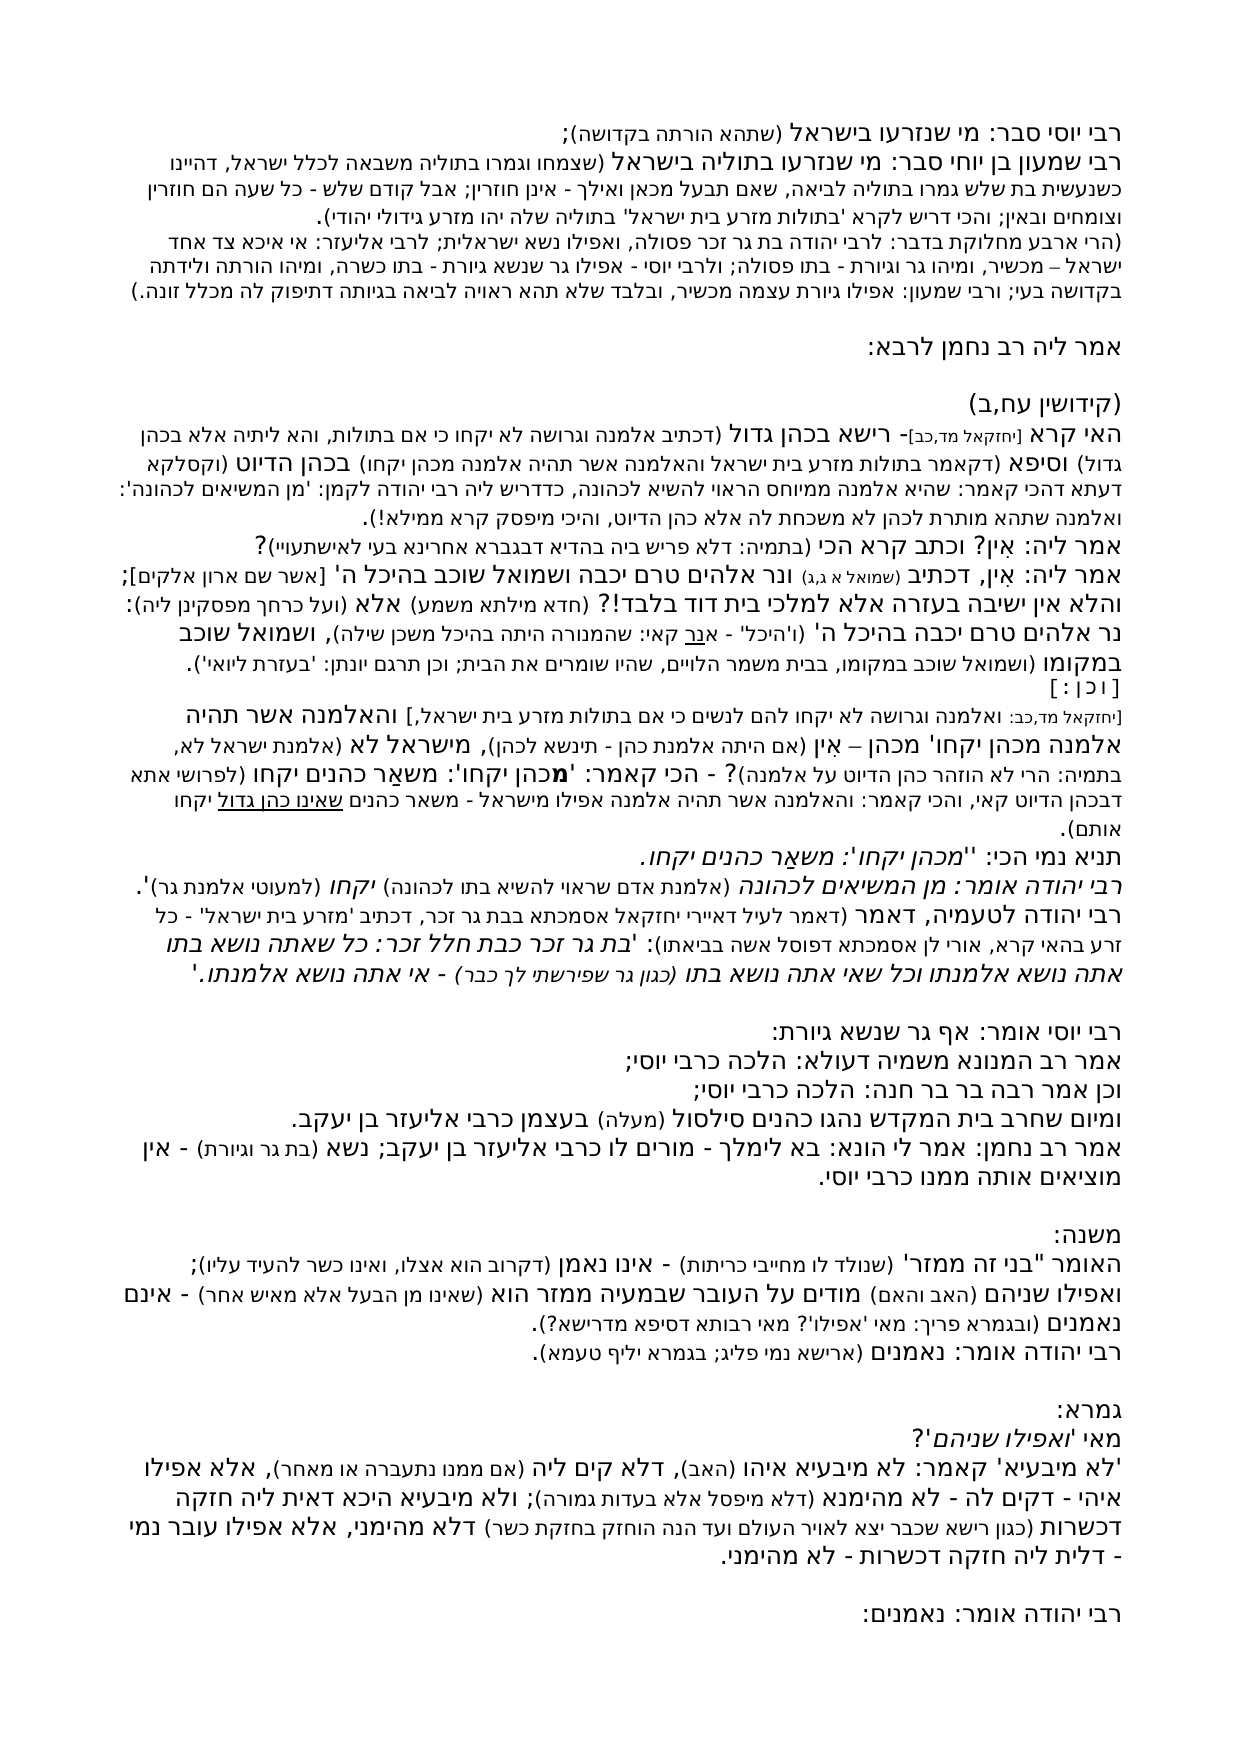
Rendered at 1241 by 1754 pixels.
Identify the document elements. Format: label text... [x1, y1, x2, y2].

text אמר רב המנונא משמיה דעולא: הלכה כרבי יוסי; [118, 1046, 1122, 1075]
text אמר ליה: אִין? וכתב קרא הכי (בתמיה: דלא פריש ביה בהדיא דבגברא אחרינא בעי לאישתעויי)? [118, 531, 1122, 560]
text רבי יהודה אומר: נאמנים: [118, 1599, 1122, 1628]
text (הרי ארבע מחלוקת בדבר: לרבי יהודה בת גר זכר פסולה, ואפילו נשא ישראלית; לרבי אליעזר: אי איכא צד אחד ישראל – מכשיר, ומיהו גר וגיורת - בתו פסולה; ולרבי יוסי - אפילו גר שנשא גיורת - בתו כשרה, ומיהו הורתה ולידתה בקדושה בעי; ורבי שמעון: אפילו גיורת עצמה מכשיר, ובלבד שלא תהא ראויה לביאה בגיותה דתיפוק לה מכלל זונה.) [118, 230, 1122, 303]
text ומיום שחרב בית המקדש נהגו כהנים סילסול (מעלה) בעצמן כרבי אליעזר בן יעקב. [118, 1104, 1122, 1133]
text רבי יהודה אומר: מן המשיאים לכהונה (אלמנת אדם שראוי להשיא בתו לכהונה) יקחו (למעוטי אלמנת גר)'. [118, 871, 1122, 900]
text (קידושין עח,ב) [118, 390, 1122, 419]
text רבי יוסי סבר: מי שנזרעו בישראל (שתהא הורתה בקדושה); [118, 118, 1122, 147]
text תניא נמי הכי: ''מכהן יקחו': משאַר כהנים יקחו. [118, 842, 1122, 871]
text רבי יהודה אומר: נאמנים (ארישא נמי פליג; בגמרא יליף טעמא). [118, 1337, 1122, 1366]
text רבי שמעון בן יוחי סבר: מי שנזרעו בתוליה בישראל (שצמחו וגמרו בתוליה משבאה לכלל ישראל, דהיינו כשנעשית בת שלש גמרו בתוליה לביאה, שאם תבעל מכאן ואילך - אינן חוזרין; אבל קודם שלש - כל שעה הם חוזרין וצומחים ובאין; והכי דריש לקרא 'בתולות מזרע בית ישראל' בתוליה שלה יהו מזרע גידולי יהודי). [118, 147, 1122, 230]
text מאי 'ואפילו שניהם'? [118, 1424, 1122, 1453]
text אמר ליה רב נחמן לרבא: [118, 332, 1122, 361]
text אמר ליה: אִין, דכתיב (שמואל א ג,ג) ונר אלהים טרם יכבה ושמואל שוכב בהיכל ה' [אשר שם ארון אלקים]; והלא אין ישיבה בעזרה אלא למלכי בית דוד בלבד!? (חדא מילתא משמע) אלא (ועל כרחך מפסקינן ליה): נר אלהים טרם יכבה בהיכל ה' (ו'היכל' - אנר קאי: שהמנורה היתה בהיכל משכן שילה), ושמואל שוכב במקומו (ושמואל שוכב במקומו, בבית משמר הלויים, שהיו שומרים את הבית; וכן תרגם יונתן: 'בעזרת ליואי'). [118, 560, 1122, 677]
text 'לא מיבעיא' קאמר: לא מיבעיא איהו (האב), דלא קים ליה (אם ממנו נתעברה או מאחר), אלא אפילו איהי - דקים לה - לא מהימנא (דלא מיפסל אלא בעדות גמורה); ולא מיבעיא היכא דאית ליה חזקה דכשרות (כגון רישא שכבר יצא לאויר העולם ועד הנה הוחזק בחזקת כשר) דלא מהימני, אלא אפילו עובר נמי - דלית ליה חזקה דכשרות - לא מהימני. [118, 1453, 1122, 1571]
text [וכן:] [118, 677, 1122, 701]
text וכן אמר רבה בר בר חנה: הלכה כרבי יוסי; [118, 1075, 1122, 1104]
text רבי יהודה לטעמיה, דאמר (דאמר לעיל דאיירי יחזקאל אסמכתא בבת גר זכר, דכתיב 'מזרע בית ישראל' - כל זרע בהאי קרא, אורי לן אסמכתא דפוסל אשה בביאתו): 'בת גר זכר כבת חלל זכר: כל שאתה נושא בתו אתה נושא אלמנתו וכל שאי אתה נושא בתו (כגון גר שפירשתי לך כבר) - אי אתה נושא אלמנתו.' [118, 900, 1122, 988]
text משנה: [118, 1221, 1122, 1250]
text האי קרא [יחזקאל מד,כב]- רישא בכהן גדול (דכתיב אלמנה וגרושה לא יקחו כי אם בתולות, והא ליתיה אלא בכהן גדול) וסיפא (דקאמר בתולות מזרע בית ישראל והאלמנה אשר תהיה אלמנה מכהן יקחו) בכהן הדיוט (וקסלקא דעתא דהכי קאמר: שהיא אלמנה ממיוחס הראוי להשיא לכהונה, כדדריש ליה רבי יהודה לקמן: 'מן המשיאים לכהונה': ואלמנה שתהא מותרת לכהן לא משכחת לה אלא כהן הדיוט, והיכי מיפסק קרא ממילא!). [118, 419, 1122, 531]
text האומר "בני זה ממזר' (שנולד לו מחייבי כריתות) - אינו נאמן (דקרוב הוא אצלו, ואינו כשר להעיד עליו); [118, 1250, 1122, 1279]
text [יחזקאל מד,כב: ואלמנה וגרושה לא יקחו להם לנשים כי אם בתולות מזרע בית ישראל,] והאלמנה אשר תהיה אלמנה מכהן יקחו' מכהן – אִין (אם היתה אלמנת כהן - תינשא לכהן), מישראל לא (אלמנת ישראל לא, בתמיה: הרי לא הוזהר כהן הדיוט על אלמנה)? - הכי קאמר: 'מכהן יקחו': משאַר כהנים יקחו (לפרושי אתא דבכהן הדיוט קאי, והכי קאמר: והאלמנה אשר תהיה אלמנה אפילו מישראל - משאר כהנים שאינו כהן גדול יקחו אותם). [118, 701, 1122, 842]
text רבי יוסי אומר: אף גר שנשא גיורת: [118, 1017, 1122, 1046]
text אמר רב נחמן: אמר לי הונא: בא לימלך - מורים לו כרבי אליעזר בן יעקב; נשא (בת גר וגיורת) - אין מוציאים אותה ממנו כרבי יוסי. [118, 1133, 1122, 1192]
text ואפילו שניהם (האב והאם) מודים על העובר שבמעיה ממזר הוא (שאינו מן הבעל אלא מאיש אחר) - אינם נאמנים (ובגמרא פריך: מאי 'אפילו'? מאי רבותא דסיפא מדרישא?). [118, 1279, 1122, 1337]
text גמרא: [118, 1395, 1122, 1424]
